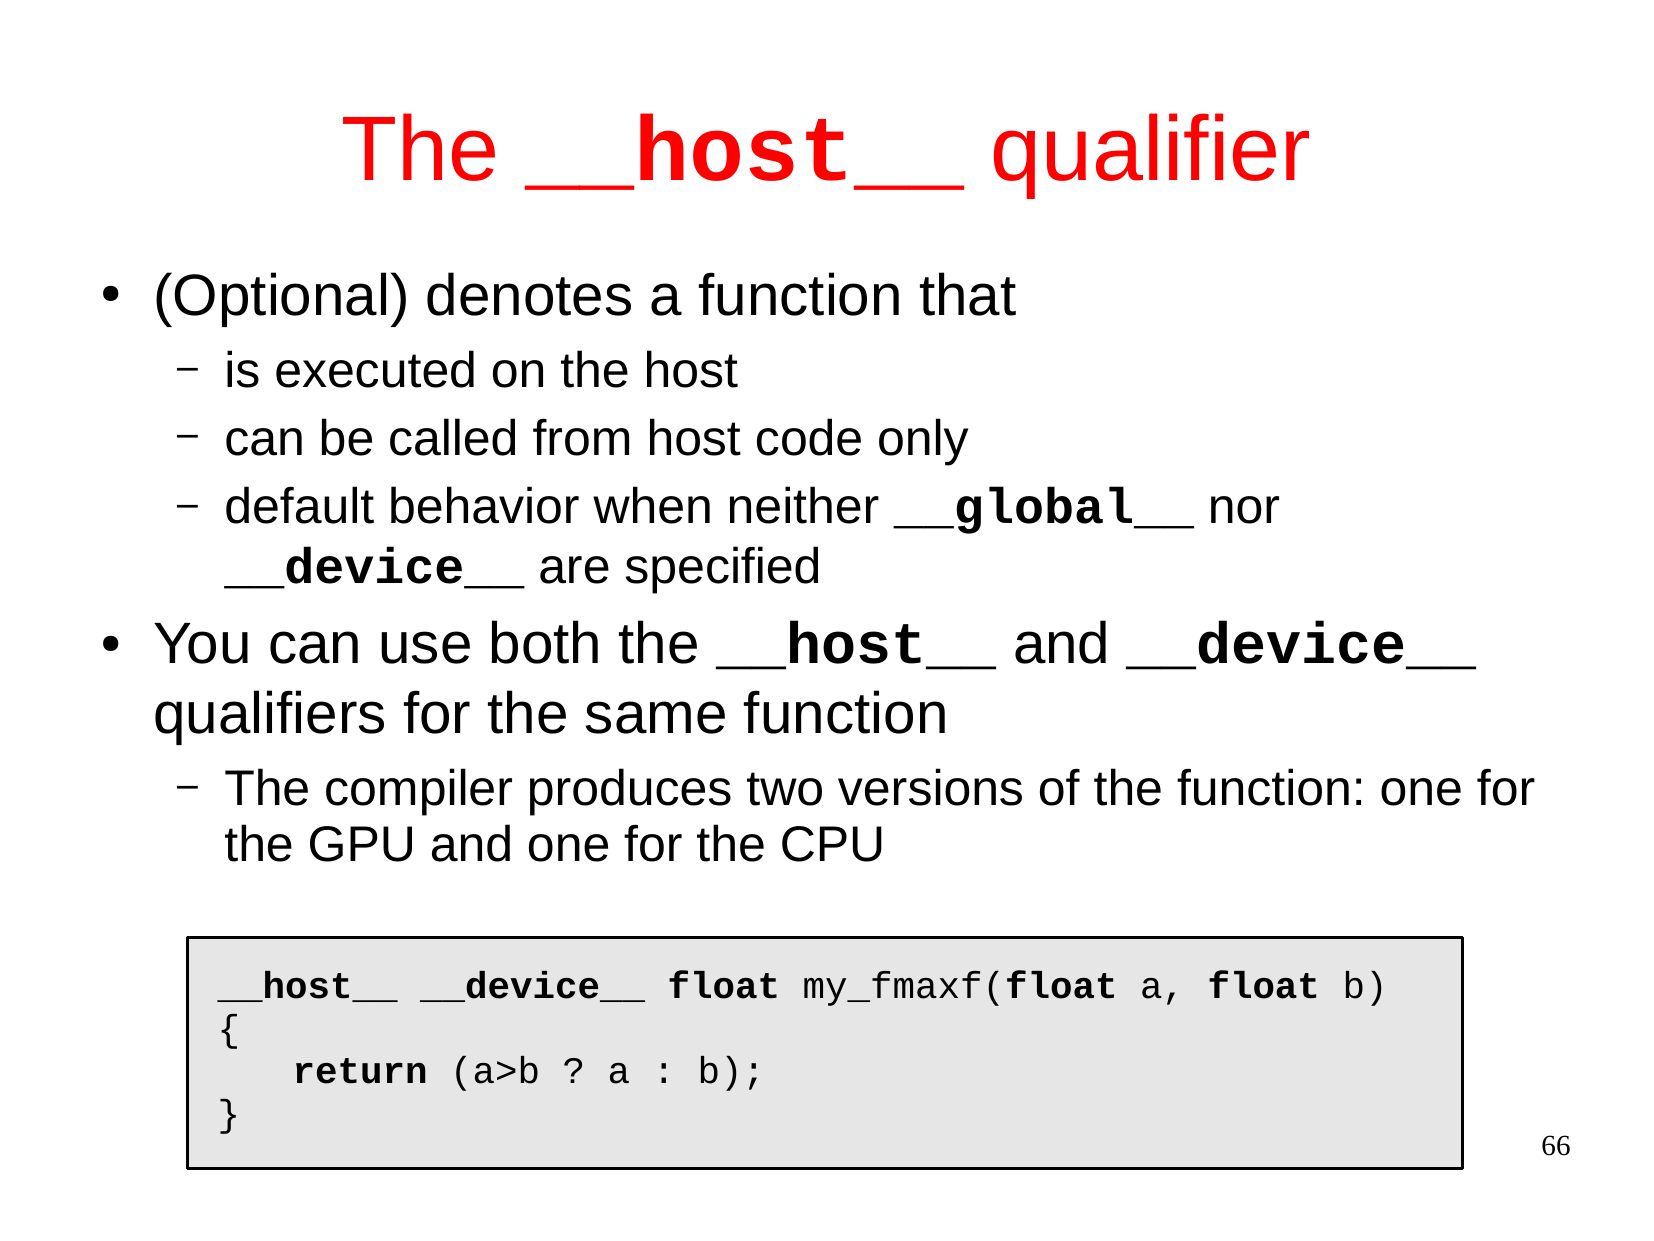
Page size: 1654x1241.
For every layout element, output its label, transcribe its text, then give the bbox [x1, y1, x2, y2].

list (Optional) denotes a function that is executed on the host can be called from host code only default behavior when neither __global__ nor __device__ are specified You can use both the __host__ and __device__ qualifiers for the same function The compiler produces two versions of the function: one for the GPU and one for the CPU [82, 262, 1571, 1109]
text_box __host__ __device__ float my_fmaxf(float a, float b) { return (a>b ? a : b); } [187, 937, 1463, 1169]
title The __host__ qualifier [82, 49, 1571, 257]
